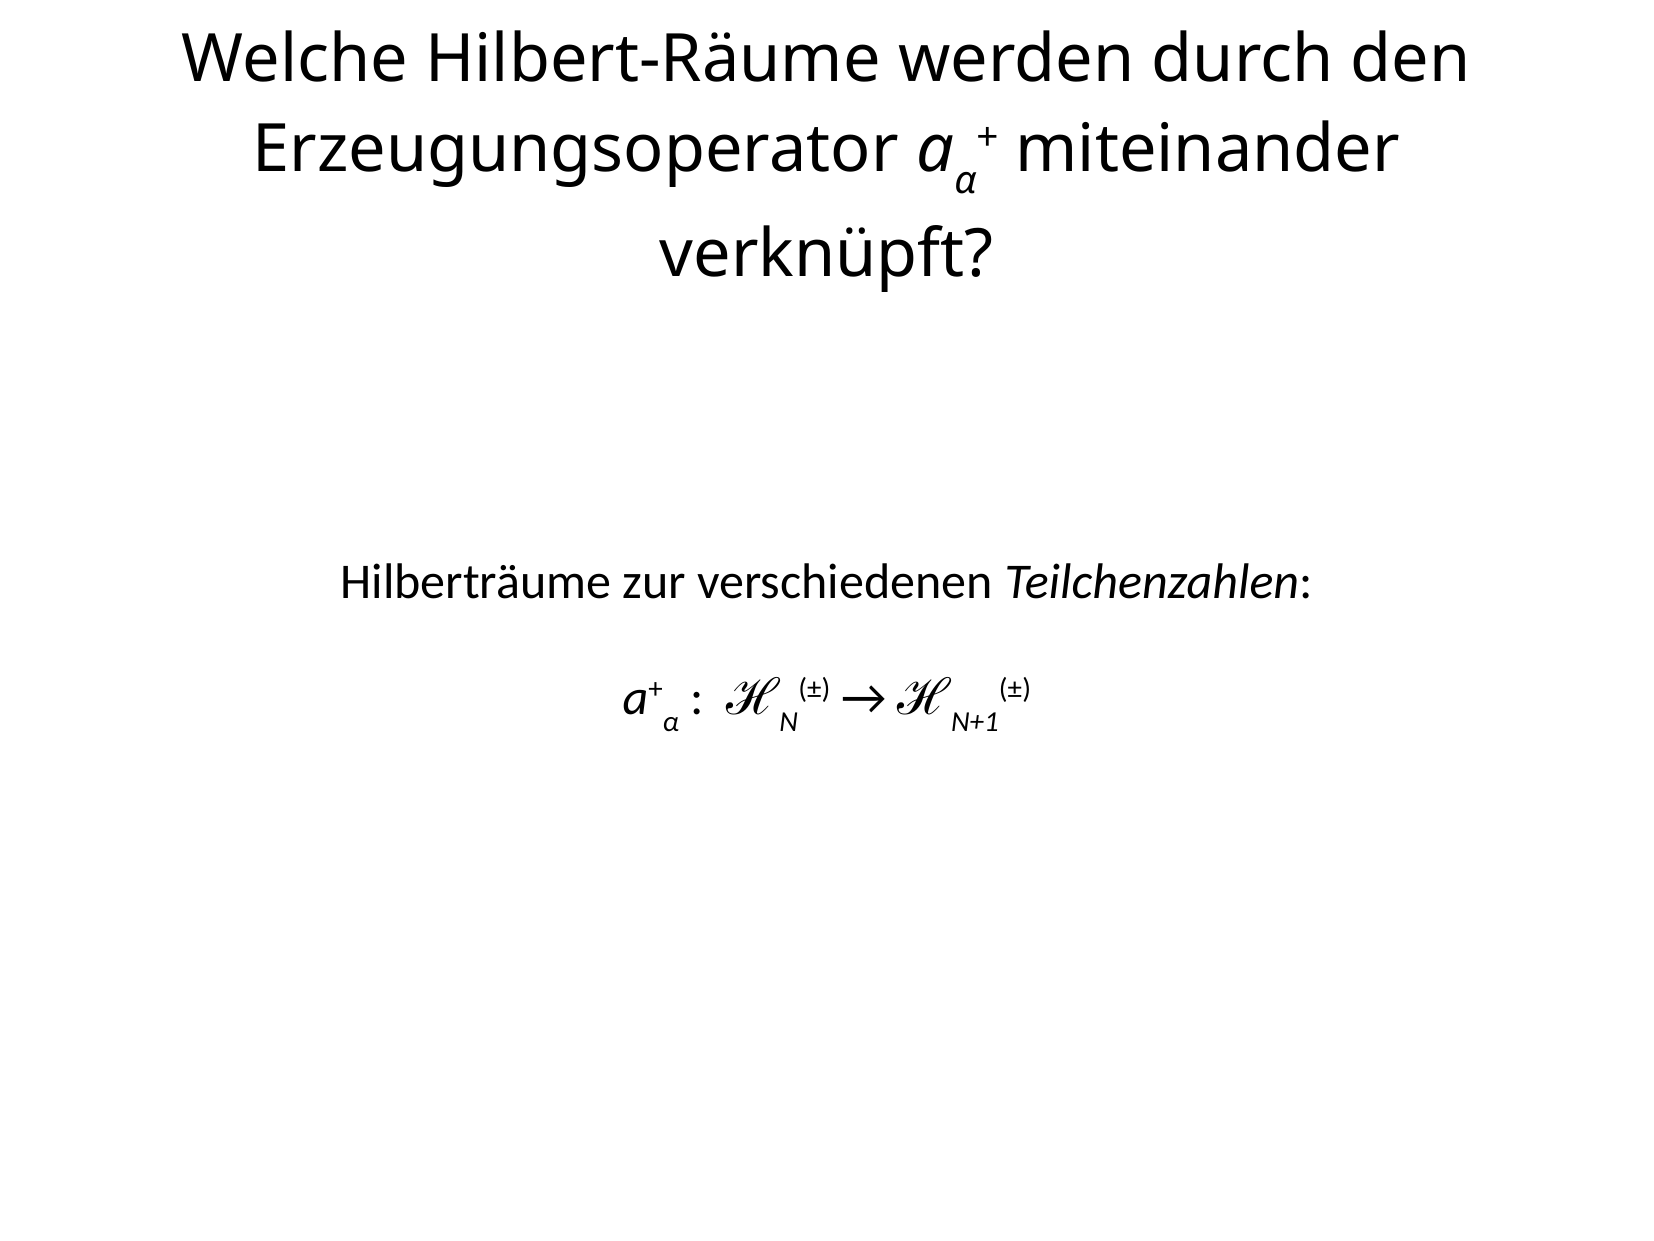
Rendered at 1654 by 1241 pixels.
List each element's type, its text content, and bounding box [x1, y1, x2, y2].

title Welche Hilbert-Räume werden durch den Erzeugungsoperator aα+ miteinander verknüpft? [82, 49, 1571, 257]
subtitle Hilberträume zur verschiedenen Teilchenzahlen: a+α : ℋN(±) → ℋN+1(±) [82, 290, 1571, 1010]
